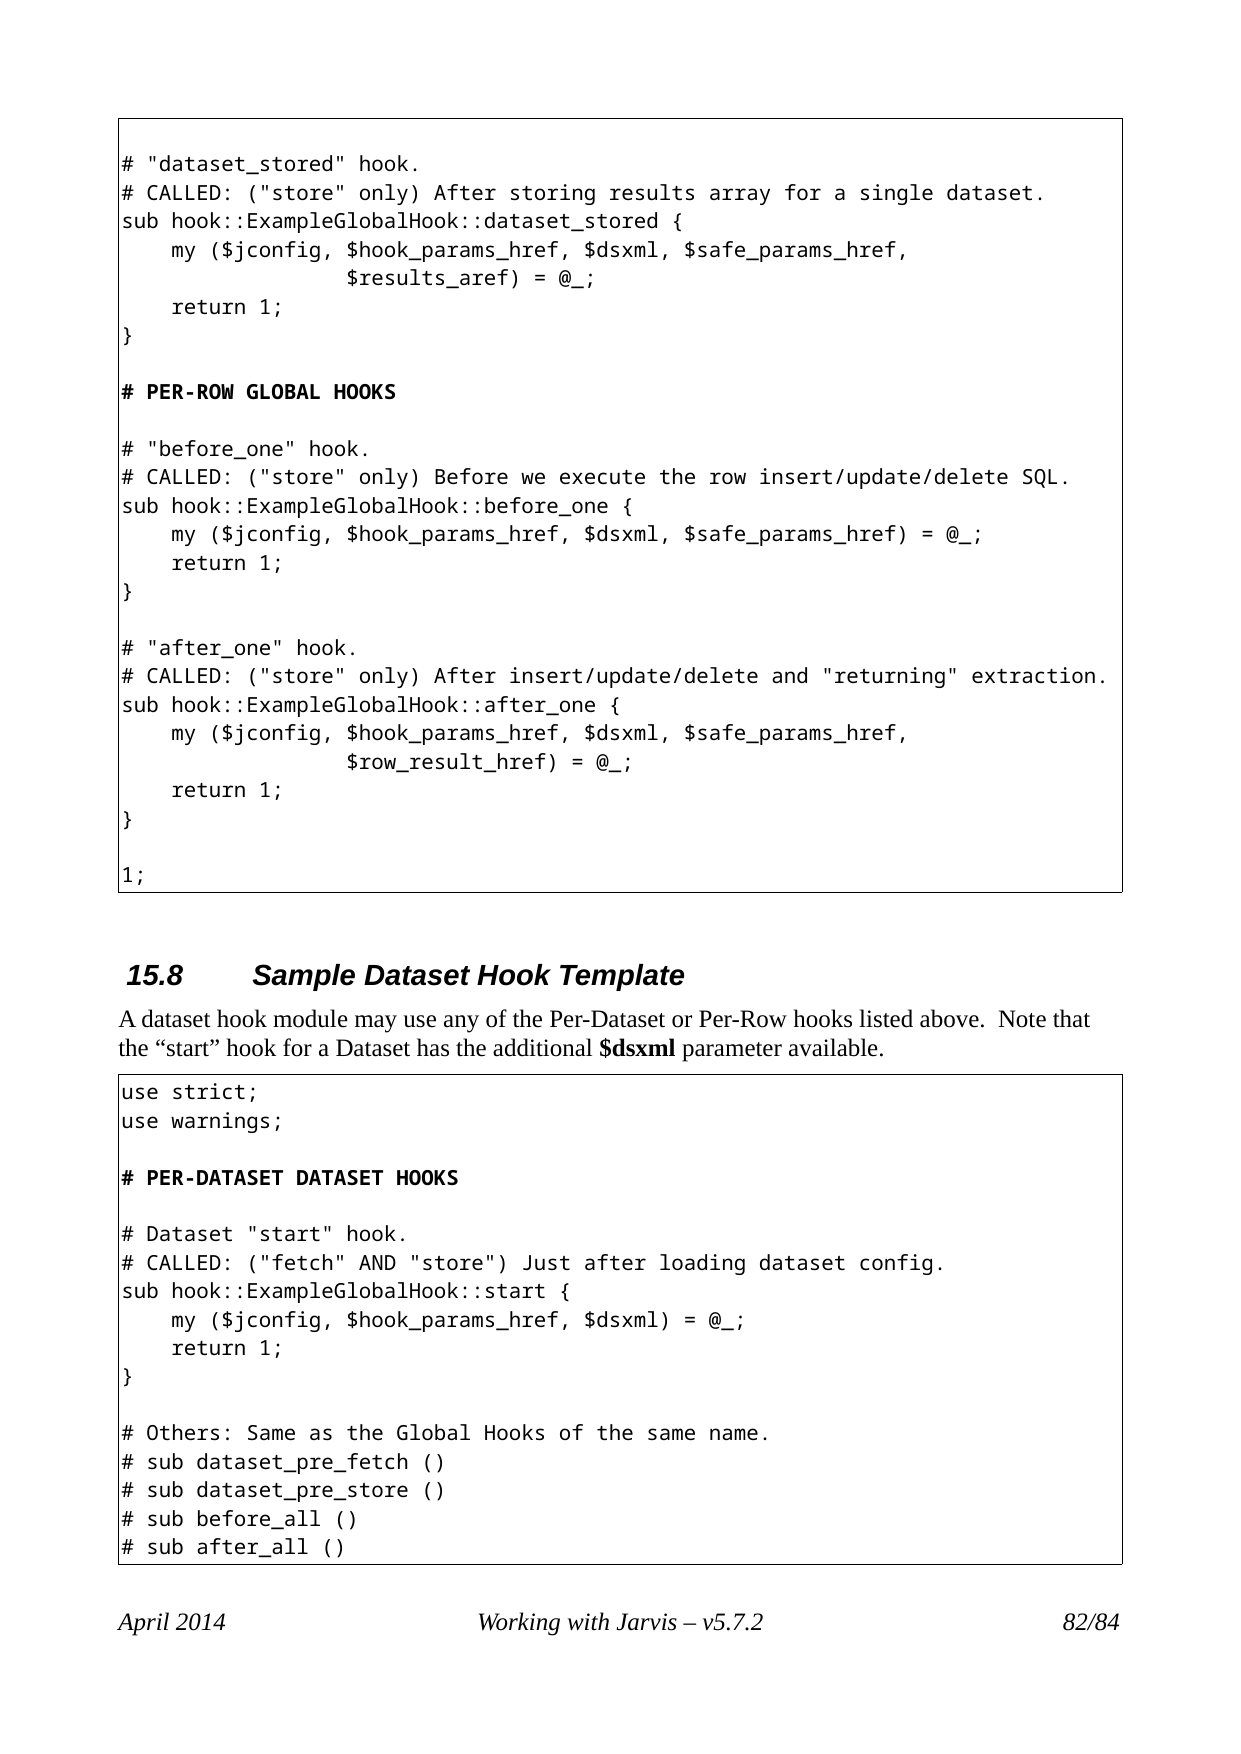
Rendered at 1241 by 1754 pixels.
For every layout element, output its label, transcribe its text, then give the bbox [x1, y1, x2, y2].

text sub hook::ExampleGlobalHook::dataset_stored { [119, 203, 1122, 232]
text my ($jconfig, $hook_params_href, $dsxml, $safe_params_href, [119, 232, 1122, 260]
text # PER-ROW GLOBAL HOOKS [119, 374, 1122, 406]
text # "dataset_stored" hook. [119, 147, 1122, 175]
text # Dataset "start" hook. [119, 1216, 1122, 1245]
subtitle Sample Dataset Hook Template [118, 958, 1122, 992]
text # PER-DATASET DATASET HOOKS [119, 1159, 1122, 1191]
text sub hook::ExampleGlobalHook::start { [119, 1273, 1122, 1302]
text # sub after_all () [119, 1529, 1122, 1564]
text my ($jconfig, $hook_params_href, $dsxml, $safe_params_href, [119, 715, 1122, 744]
text use strict; [119, 1075, 1122, 1103]
text # sub dataset_pre_fetch () [119, 1444, 1122, 1472]
text return 1; [119, 545, 1122, 573]
text $results_aref) = @_; [119, 260, 1122, 289]
text } [119, 317, 1122, 349]
text # Others: Same as the Global Hooks of the same name. [119, 1416, 1122, 1444]
text # CALLED: ("store" only) Before we execute the row insert/update/delete SQL. [119, 459, 1122, 488]
text } [119, 801, 1122, 832]
text return 1; [119, 1330, 1122, 1359]
text A dataset hook module may use any of the Per-Dataset or Per-Row hooks listed above. Note that the “start” hook for a Dataset has the additional $dsxml parameter available. [118, 1004, 1122, 1062]
text # sub before_all () [119, 1501, 1122, 1529]
text # "after_one" hook. [119, 630, 1122, 658]
text } [119, 573, 1122, 604]
text # CALLED: ("fetch" AND "store") Just after loading dataset config. [119, 1245, 1122, 1273]
text 1; [119, 857, 1122, 892]
text $row_result_href) = @_; [119, 744, 1122, 772]
text sub hook::ExampleGlobalHook::before_one { [119, 488, 1122, 516]
text my ($jconfig, $hook_params_href, $dsxml) = @_; [119, 1302, 1122, 1330]
text # CALLED: ("store" only) After storing results array for a single dataset. [119, 175, 1122, 203]
text my ($jconfig, $hook_params_href, $dsxml, $safe_params_href) = @_; [119, 516, 1122, 545]
text # "before_one" hook. [119, 431, 1122, 459]
text use warnings; [119, 1103, 1122, 1134]
text } [119, 1359, 1122, 1390]
text sub hook::ExampleGlobalHook::after_one { [119, 687, 1122, 715]
text return 1; [119, 289, 1122, 317]
text # sub dataset_pre_store () [119, 1472, 1122, 1501]
text return 1; [119, 772, 1122, 801]
text # CALLED: ("store" only) After insert/update/delete and "returning" extraction. [119, 658, 1122, 687]
